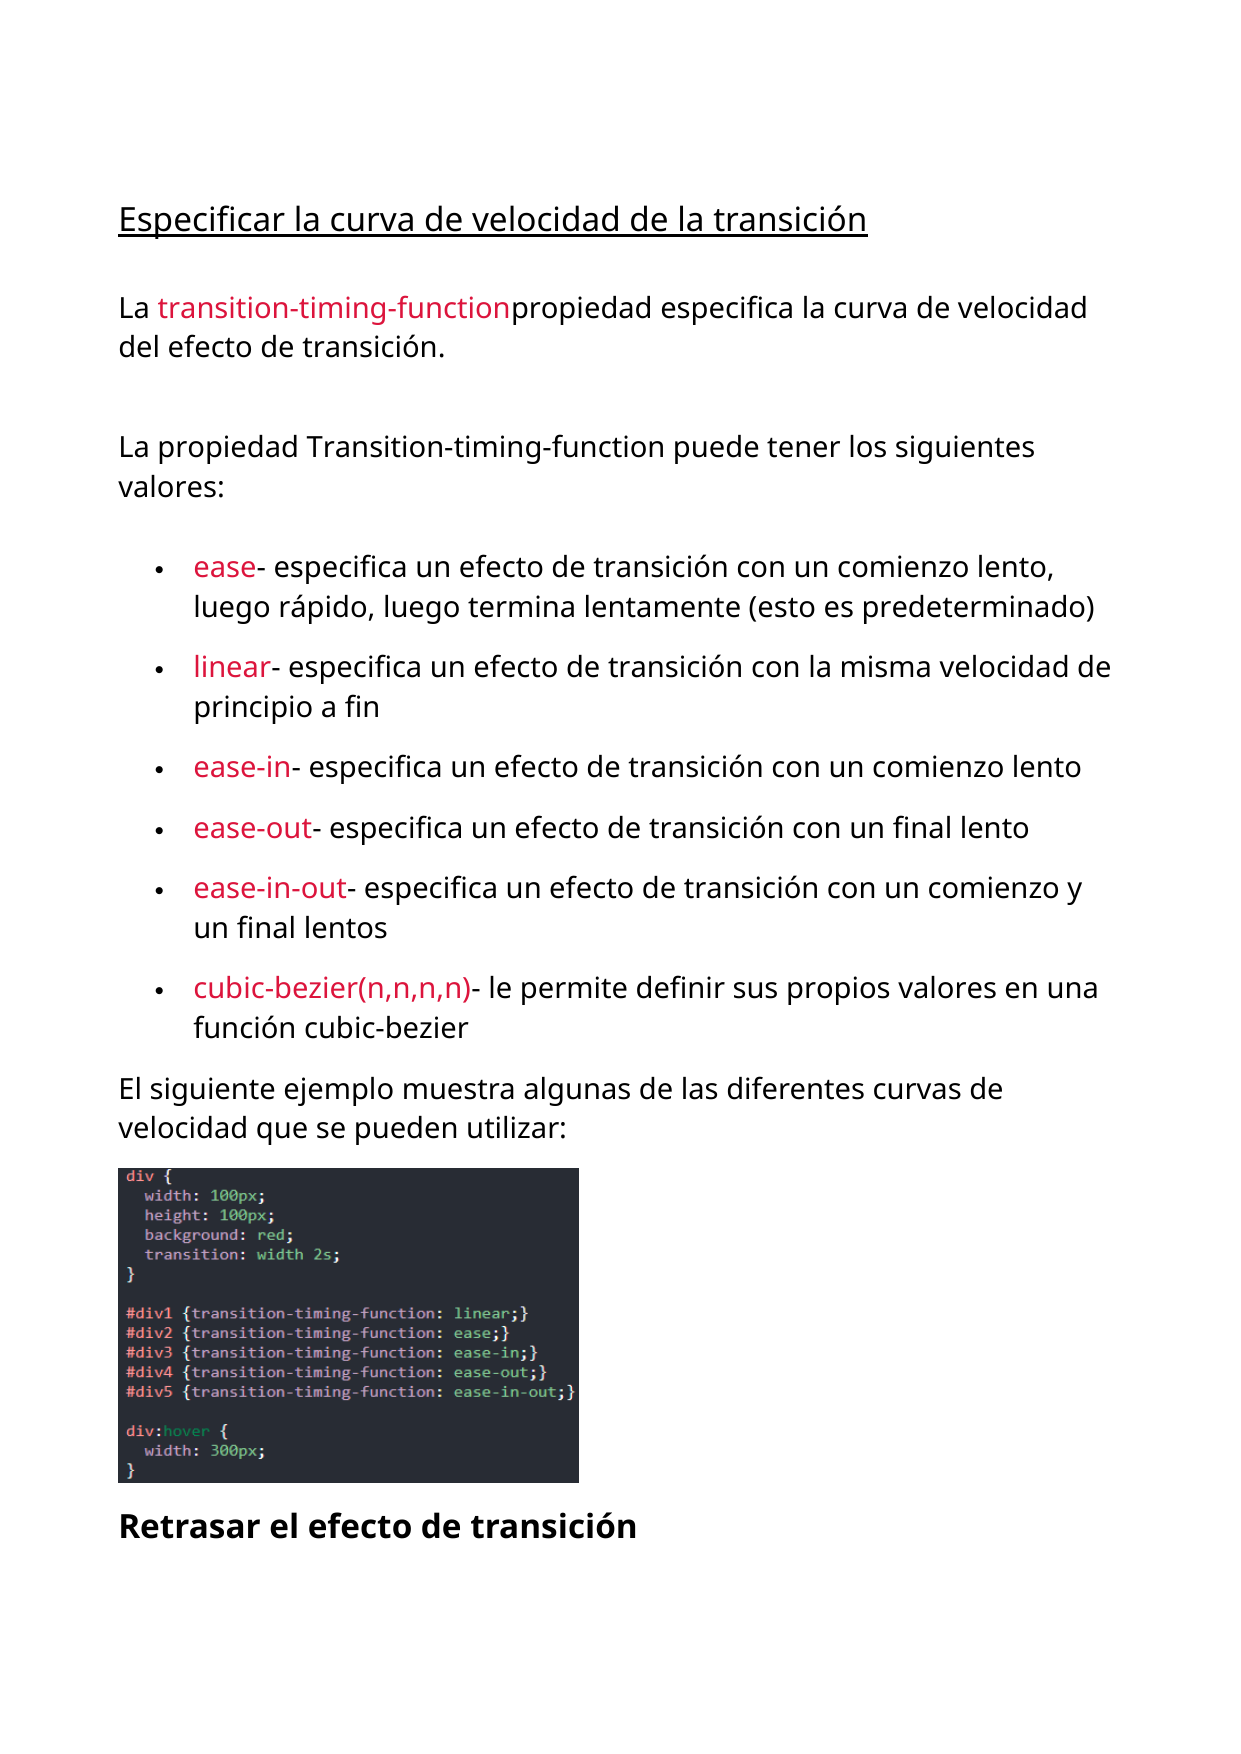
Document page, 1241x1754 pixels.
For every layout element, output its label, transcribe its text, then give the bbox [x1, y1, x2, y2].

text El siguiente ejemplo muestra algunas de las diferentes curvas de velocidad que se pueden utilizar: [118, 1068, 1122, 1147]
list ease- especifica un efecto de transición con un comienzo lento, luego rápido, luego termina lentamente (esto es predeterminado) [156, 546, 1122, 626]
text La transition-timing-functionpropiedad especifica la curva de velocidad del efecto de transición. [118, 287, 1122, 366]
text Retrasar el efecto de transición [118, 1503, 1122, 1548]
list ease-in-out- especifica un efecto de transición con un comienzo y un final lentos [156, 868, 1122, 947]
text La propiedad Transition-timing-function puede tener los siguientes valores: [118, 426, 1122, 506]
list ease-out- especifica un efecto de transición con un final lento [156, 807, 1122, 847]
list cubic-bezier(n,n,n,n)- le permite definir sus propios valores en una función cubic-bezier [156, 968, 1122, 1047]
list ease-in- especifica un efecto de transición con un comienzo lento [156, 747, 1122, 786]
subtitle Especificar la curva de velocidad de la transición [118, 196, 1122, 241]
list linear- especifica un efecto de transición con la misma velocidad de principio a fin [156, 646, 1122, 726]
